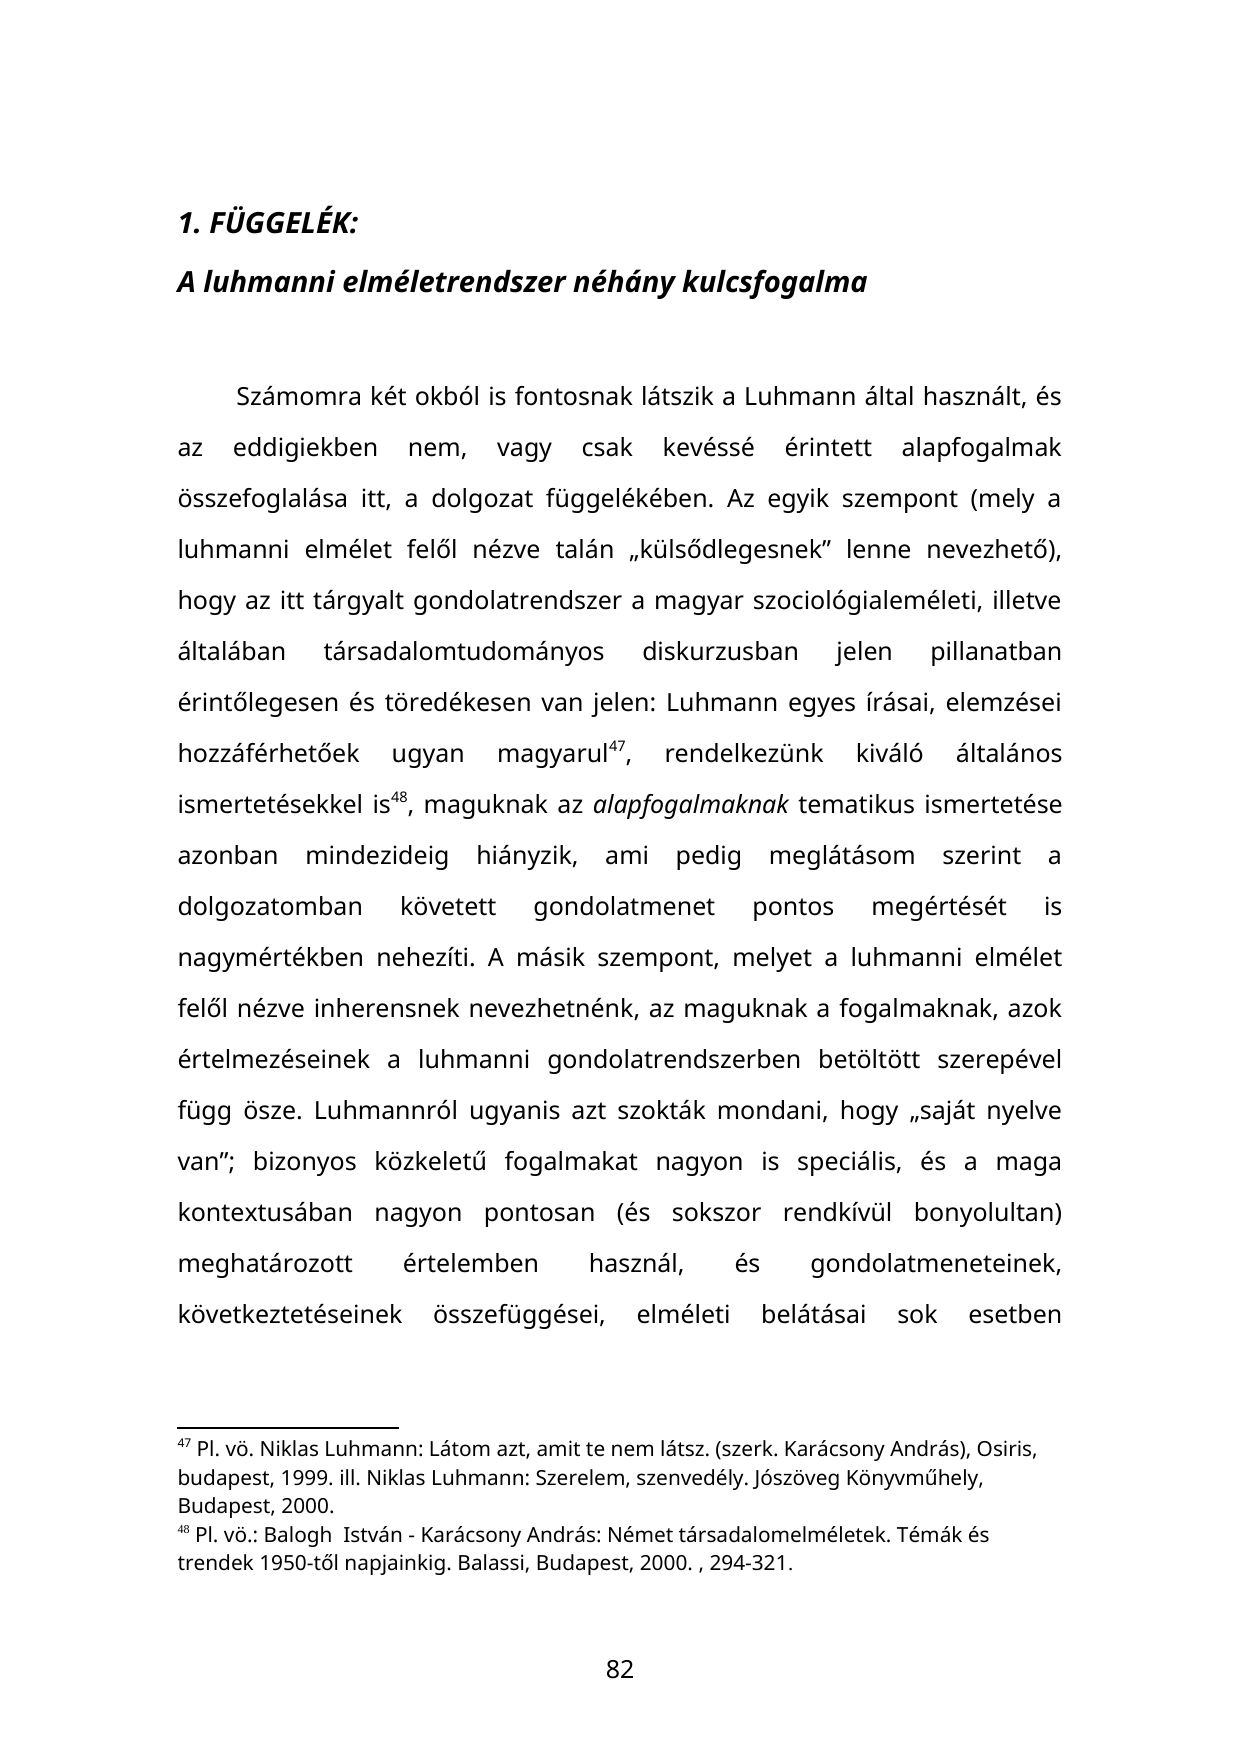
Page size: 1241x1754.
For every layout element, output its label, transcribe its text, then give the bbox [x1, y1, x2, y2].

text Pl. vö.: Balogh István - Karácsony András: Német társadalomelméletek. Témák és trendek 1950-től napjainkig. Balassi, Budapest, 2000. , 294-321. [177, 1520, 1063, 1577]
subtitle 1. FÜGGELÉK: A luhmanni elméletrendszer néhány kulcsfogalma [177, 202, 1063, 301]
text Pl. vö. Niklas Luhmann: Látom azt, amit te nem látsz. (szerk. Karácsony András), Osiris, budapest, 1999. ill. Niklas Luhmann: Szerelem, szenvedély. Jószöveg Könyvműhely, Budapest, 2000. [177, 1434, 1063, 1520]
text Számomra két okból is fontosnak látszik a Luhmann által használt, és az eddigiekben nem, vagy csak kevéssé érintett alapfogalmak összefoglalása itt, a dolgozat függelékében. Az egyik szempont (mely a luhmanni elmélet felől nézve talán „külsődlegesnek” lenne nevezhető), hogy az itt tárgyalt gondolatrendszer a magyar szociológialeméleti, illetve általában társadalomtudományos diskurzusban jelen pillanatban érintőlegesen és töredékesen van jelen: Luhmann egyes írásai, elemzései hozzáférhetőek ugyan magyarul, rendelkezünk kiváló általános ismertetésekkel is, maguknak az alapfogalmaknak tematikus ismertetése azonban mindezideig hiányzik, ami pedig meglátásom szerint a dolgozatomban követett gondolatmenet pontos megértését is nagymértékben nehezíti. A másik szempont, melyet a luhmanni elmélet felől nézve inherensnek nevezhetnénk, az maguknak a fogalmaknak, azok értelmezéseinek a luhmanni gondolatrendszerben betöltött szerepével függ ösze. Luhmannról ugyanis azt szokták mondani, hogy „saját nyelve van”; bizonyos közkeletű fogalmakat nagyon is speciális, és a maga kontextusában nagyon pontosan (és sokszor rendkívül bonyolultan) meghatározott értelemben használ, és gondolatmeneteinek, következtetéseinek összefüggései, elméleti belátásai sok esetben [177, 378, 1063, 1331]
